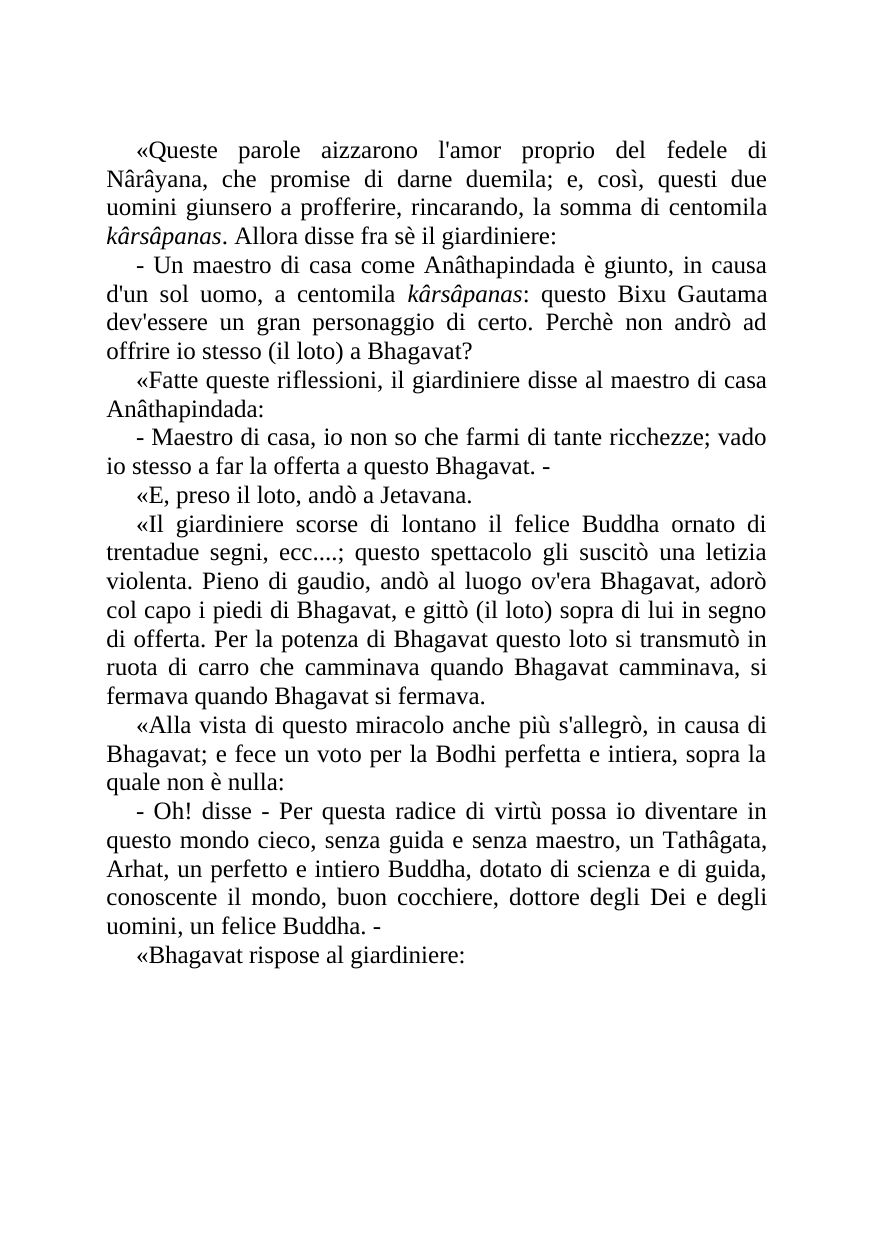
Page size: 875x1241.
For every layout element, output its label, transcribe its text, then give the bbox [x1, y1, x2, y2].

text «Fatte queste riflessioni, il giardiniere disse al maestro di casa Anâthapindada: [106, 365, 768, 422]
text «E, preso il loto, andò a Jetavana. [106, 480, 768, 509]
text «Bhagavat rispose al giardiniere: [106, 940, 768, 969]
text - Oh! disse - Per questa radice di virtù possa io diventare in questo mondo cieco, senza guida e senza maestro, un Tathâgata, Arhat, un perfetto e intiero Buddha, dotato di scienza e di guida, conoscente il mondo, buon cocchiere, dottore degli Dei e degli uomini, un felice Buddha. - [106, 796, 768, 940]
text - Maestro di casa, io non so che farmi di tante ricchezze; vado io stesso a far la offerta a questo Bhagavat. - [106, 422, 768, 480]
text «Alla vista di questo miracolo anche più s'allegrò, in causa di Bhagavat; e fece un voto per la Bodhi perfetta e intiera, sopra la quale non è nulla: [106, 710, 768, 796]
text «Queste parole aizzarono l'amor proprio del fedele di Nârâyana, che promise di darne duemila; e, così, questi due uomini giunsero a profferire, rincarando, la somma di centomila kârsâpanas. Allora disse fra sè il giardiniere: [106, 135, 768, 250]
text «Il giardiniere scorse di lontano il felice Buddha ornato di trentadue segni, ecc....; questo spettacolo gli suscitò una letizia violenta. Pieno di gaudio, andò al luogo ov'era Bhagavat, adorò col capo i piedi di Bhagavat, e gittò (il loto) sopra di lui in segno di offerta. Per la potenza di Bhagavat questo loto si transmutò in ruota di carro che camminava quando Bhagavat camminava, si fermava quando Bhagavat si fermava. [106, 509, 768, 710]
text - Un maestro di casa come Anâthapindada è giunto, in causa d'un sol uomo, a centomila kârsâpanas: questo Bixu Gautama dev'essere un gran personaggio di certo. Perchè non andrò ad offrire io stesso (il loto) a Bhagavat? [106, 250, 768, 365]
